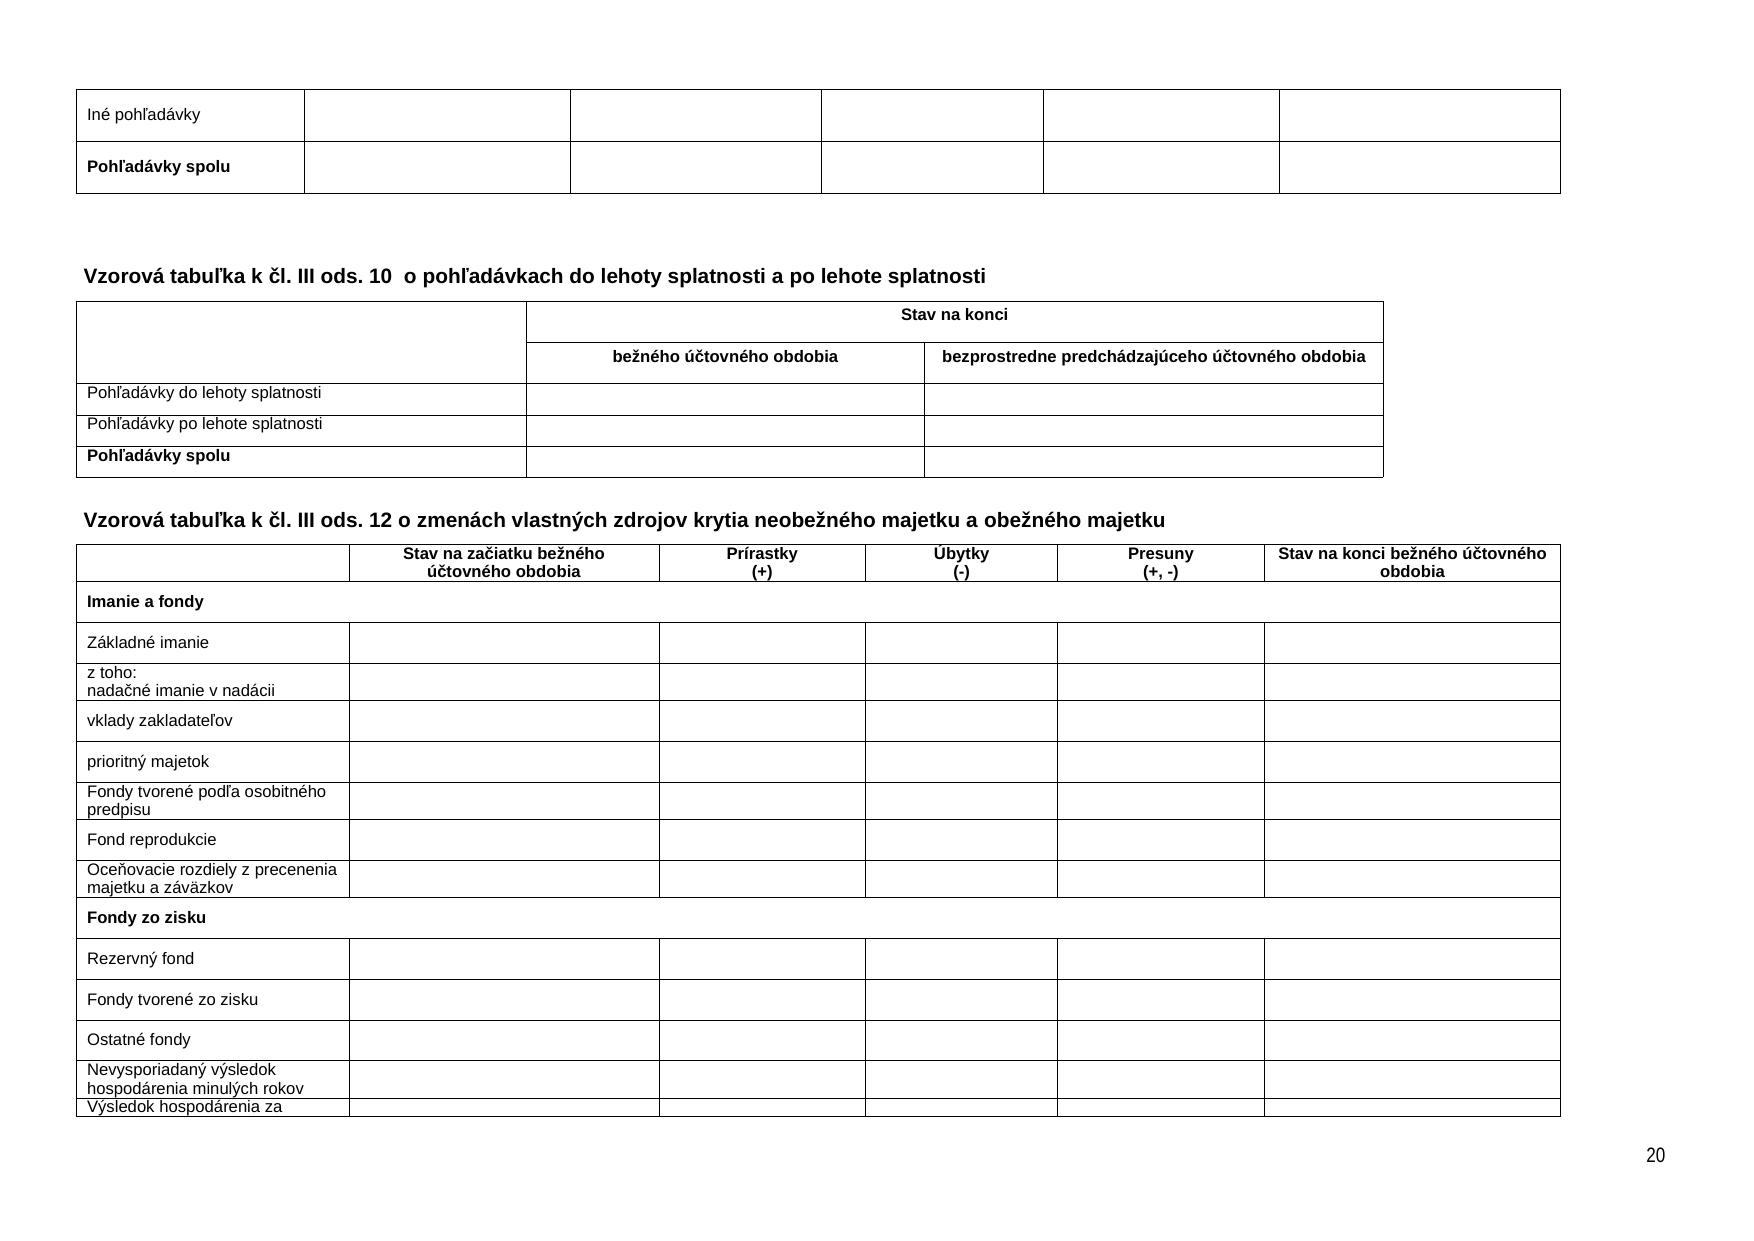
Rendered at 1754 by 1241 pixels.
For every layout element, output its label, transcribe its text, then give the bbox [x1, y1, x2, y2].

table_cell [350, 1061, 659, 1098]
table_cell Pohľadávky do lehoty splatnosti [77, 384, 526, 414]
table_cell [527, 384, 924, 414]
table_cell Pohľadávky spolu [77, 447, 526, 477]
table_cell [822, 90, 1043, 141]
table_cell [1265, 701, 1560, 741]
table_cell [1265, 980, 1560, 1019]
table_cell [1265, 1021, 1560, 1060]
table_cell Fondy tvorené podľa osobitného predpisu [77, 783, 349, 819]
table_cell [527, 447, 924, 477]
table_cell [866, 623, 1057, 663]
table_cell [925, 384, 1383, 414]
table_cell [1265, 1099, 1560, 1116]
table_cell [1058, 980, 1264, 1019]
table_cell [1265, 861, 1560, 897]
table_cell [1058, 742, 1264, 782]
table_cell [660, 939, 865, 979]
table_cell [660, 742, 865, 782]
table_cell Výsledok hospodárenia za [77, 1099, 349, 1116]
table_header Úbytky (-) [866, 545, 1057, 581]
table_cell z toho: nadačné imanie v nadácii [77, 664, 349, 700]
table_cell [1280, 142, 1560, 193]
table_cell [571, 142, 821, 193]
table_cell [1265, 783, 1560, 819]
table_cell [1044, 90, 1279, 141]
table_cell [925, 447, 1383, 477]
table_cell [660, 783, 865, 819]
table_header Stav na konci [527, 302, 1383, 342]
table_cell [660, 1061, 865, 1098]
table_cell Pohľadávky po lehote splatnosti [77, 416, 526, 446]
table_cell [866, 1021, 1057, 1060]
table_cell [1265, 664, 1560, 700]
table_cell [527, 416, 924, 446]
table_cell [1265, 820, 1560, 860]
table_cell [1265, 1061, 1560, 1098]
table_cell Základné imanie [77, 623, 349, 663]
table_header [77, 545, 349, 581]
table_cell [1058, 820, 1264, 860]
table_cell [350, 742, 659, 782]
table_cell [350, 980, 659, 1019]
table_cell Fond reprodukcie [77, 820, 349, 860]
table_cell Pohľadávky spolu [77, 142, 304, 193]
table_cell [1044, 142, 1279, 193]
table_cell [660, 980, 865, 1019]
table_cell [866, 980, 1057, 1019]
table_cell [660, 1099, 865, 1116]
table_cell [1265, 742, 1560, 782]
table_cell Ostatné fondy [77, 1021, 349, 1060]
table_cell vklady zakladateľov [77, 701, 349, 741]
table_cell [1058, 1021, 1264, 1060]
table_cell bezprostredne predchádzajúceho účtovného obdobia [925, 343, 1383, 383]
table_cell [1265, 623, 1560, 663]
table_cell [660, 820, 865, 860]
table_cell [305, 142, 570, 193]
table_cell Nevysporiadaný výsledok hospodárenia minulých rokov [77, 1061, 349, 1098]
table_cell [1058, 1099, 1264, 1116]
table_cell [1058, 623, 1264, 663]
table_cell [866, 820, 1057, 860]
table_cell [350, 701, 659, 741]
table_cell [350, 861, 659, 897]
table_cell [866, 701, 1057, 741]
table_header Presuny (+, -) [1058, 545, 1264, 581]
table_cell [1058, 783, 1264, 819]
table_header Prírastky (+) [660, 545, 865, 581]
table_cell [350, 820, 659, 860]
table_cell [660, 701, 865, 741]
table_cell [660, 861, 865, 897]
table_header Stav na začiatku bežného účtovného obdobia [350, 545, 659, 581]
table_cell [925, 416, 1383, 446]
table_cell [350, 1021, 659, 1060]
table_cell Oceňovacie rozdiely z precenenia majetku a záväzkov [77, 861, 349, 897]
table_cell [1280, 90, 1560, 141]
table_cell [660, 623, 865, 663]
table_cell [866, 664, 1057, 700]
table_cell bežného účtovného obdobia [527, 343, 924, 383]
table_cell [866, 1099, 1057, 1116]
table_cell [1058, 701, 1264, 741]
table_cell [1058, 861, 1264, 897]
table_cell [660, 1021, 865, 1060]
table_cell [350, 939, 659, 979]
table_cell Iné pohľadávky [77, 90, 304, 141]
table_header [77, 302, 526, 383]
table_cell [1058, 939, 1264, 979]
table_cell [866, 1061, 1057, 1098]
text Vzorová tabuľka k čl. III ods. 12 o zmenách vlastných zdrojov krytia neobežného majetku a obežného majetku [83, 508, 1665, 532]
table_cell [350, 783, 659, 819]
table_cell [866, 742, 1057, 782]
table_cell [350, 623, 659, 663]
table_cell [866, 783, 1057, 819]
table_cell [822, 142, 1043, 193]
table_cell [1058, 1061, 1264, 1098]
table_cell [350, 1099, 659, 1116]
table_cell [660, 664, 865, 700]
table_cell Rezervný fond [77, 939, 349, 979]
table_cell [571, 90, 821, 141]
table_cell [866, 939, 1057, 979]
table_cell [866, 861, 1057, 897]
text Vzorová tabuľka k čl. III ods. 10 o pohľadávkach do lehoty splatnosti a po lehote splatnosti [83, 265, 1665, 288]
table_header Stav na konci bežného účtovného obdobia [1265, 545, 1560, 581]
table_cell Imanie a fondy [77, 582, 1560, 622]
table_cell [1265, 939, 1560, 979]
table_cell prioritný majetok [77, 742, 349, 782]
table_cell Fondy zo zisku [77, 898, 1560, 938]
table_cell Fondy tvorené zo zisku [77, 980, 349, 1019]
table_cell [350, 664, 659, 700]
table_cell [1058, 664, 1264, 700]
table_cell [305, 90, 570, 141]
